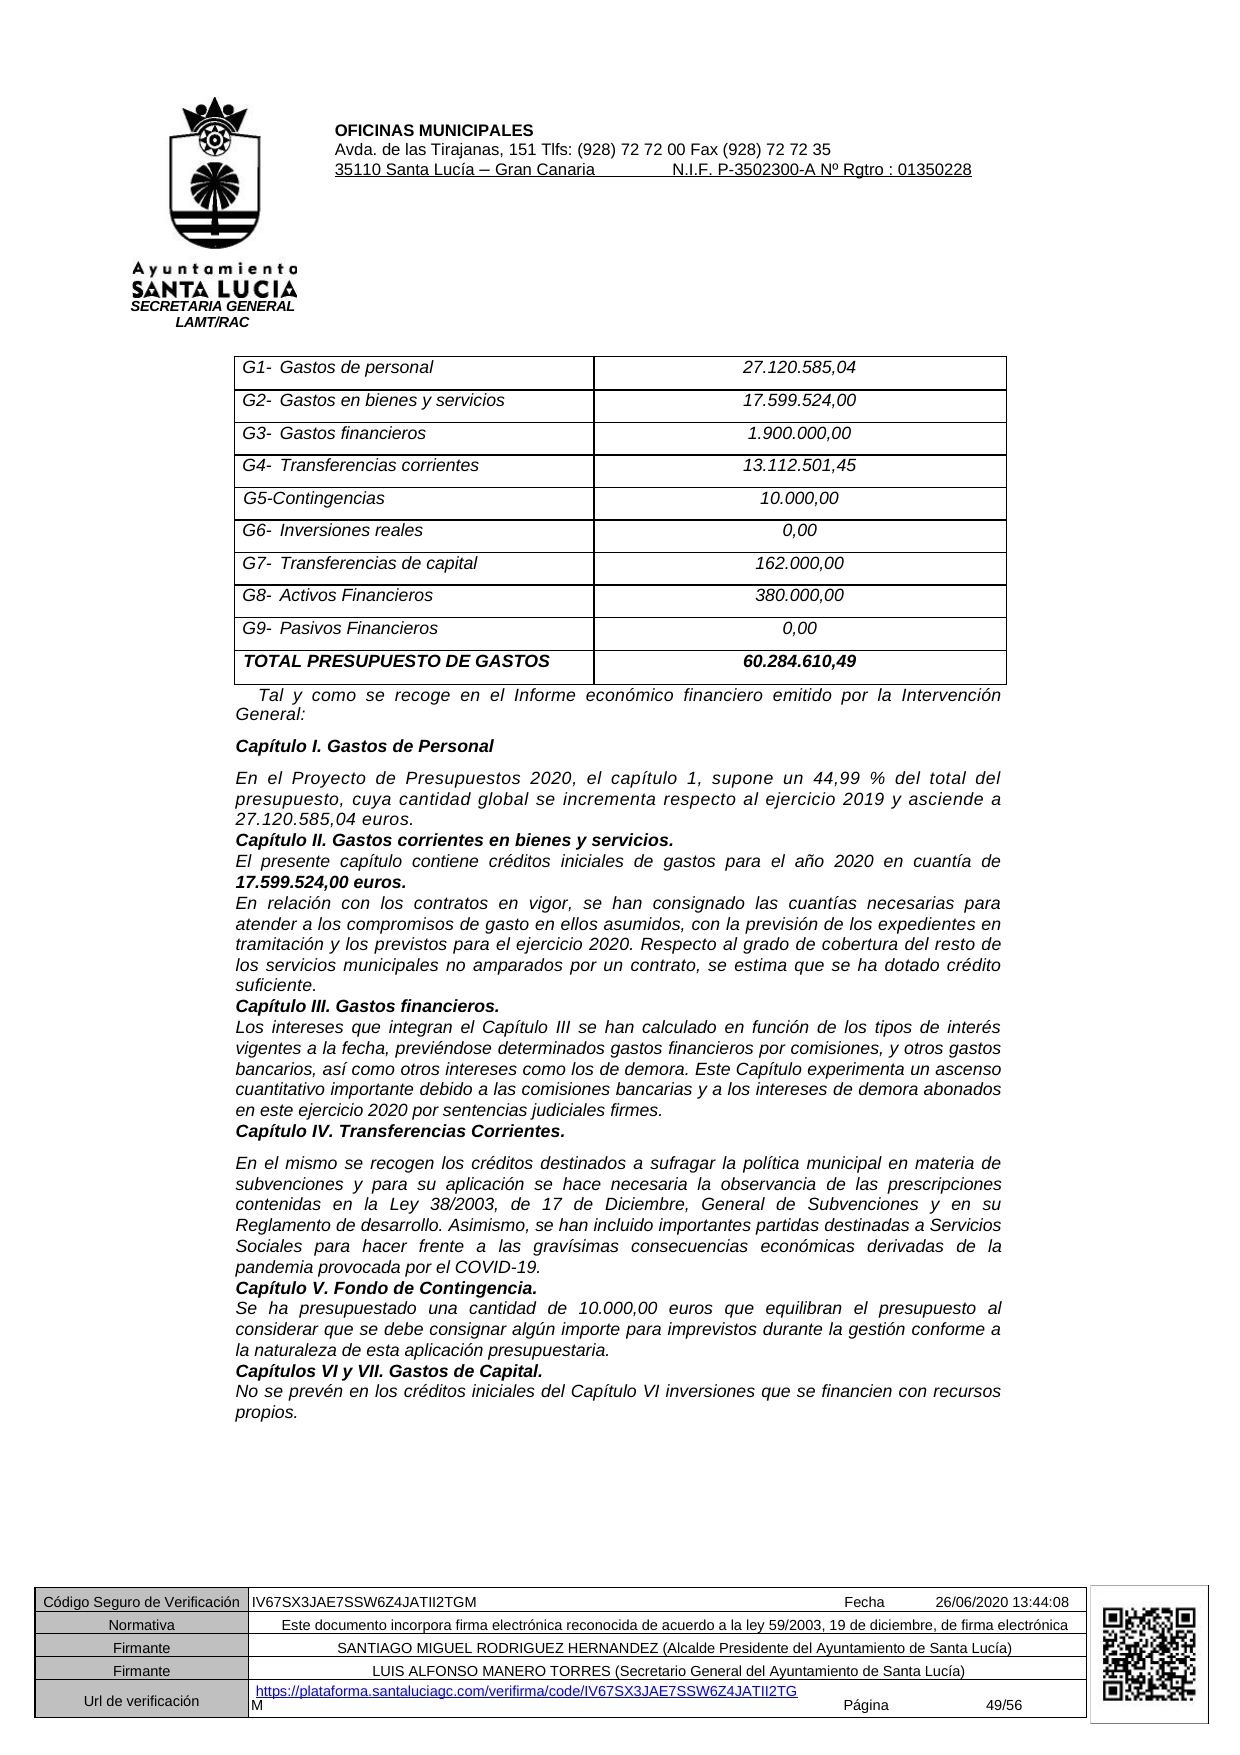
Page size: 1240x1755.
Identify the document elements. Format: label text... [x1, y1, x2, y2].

table_cell Inversiones reales [235, 521, 593, 552]
table_header 27.120.585,04 [595, 357, 1006, 389]
text En el Proyecto de Presupuestos 2020, el capítulo 1, supone un 44,99 % del total del presupuesto, cuya cantidad global se incrementa respecto al ejercicio 2019 y asciende a 27.120.585,04 euros. [235, 768, 1004, 830]
table_cell Gastos financieros [235, 423, 593, 454]
table_cell Firmante [36, 1657, 248, 1679]
text En el mismo se recogen los créditos destinados a sufragar la política municipal en materia de subvenciones y para su aplicación se hace necesaria la observancia de las prescripciones contenidas en la Ley 38/2003, de 17 de Diciembre, General de Subvenciones y en su Reglamento de desarrollo. Asimismo, se han incluido importantes partidas destinadas a Servicios Sociales para hacer frente a las gravísimas consecuencias económicas derivadas de la pandemia provocada por el COVID-19. [235, 1153, 1004, 1277]
table_cell 0,00 [595, 618, 1006, 649]
table_cell 13.112.501,45 [595, 456, 1006, 487]
table_cell SECRETARIA GENERAL LAMT/RAC [40, 298, 297, 333]
text El presente capítulo contiene créditos iniciales de gastos para el año 2020 en cuantía de 17.599.524,00 euros. [235, 851, 1004, 893]
table_cell 60.284.610,49 [595, 651, 1006, 683]
table_header OFICINAS MUNICIPALES Avda. de las Tirajanas, 151 Tlfs: (928) 72 72 00 Fax (928) 72 72 35 35110 Santa Lucía – Gran Canaria N.I.F. P-3502300-A Nº Rgtro : 01350228 [297, 96, 1094, 298]
text Capítulo II. Gastos corrientes en bienes y servicios. [235, 831, 1094, 851]
table_cell 162.000,00 [595, 553, 1006, 584]
table_cell G5-Contingencias [235, 488, 593, 519]
table_header IV67SX3JAE7SSW6Z4JATII2TGM Fecha 26/06/2020 13:44:08 [249, 1588, 1086, 1611]
text Capítulos VI y VII. Gastos de Capital. [235, 1361, 1094, 1381]
table_cell Este documento incorpora firma electrónica reconocida de acuerdo a la ley 59/2003, 19 de diciembre, de firma electrónica [249, 1612, 1086, 1633]
text No se prevén en los créditos iniciales del Capítulo VI inversiones que se financien con recursos propios. [235, 1381, 1004, 1423]
text Capítulo IV. Transferencias Corrientes. [235, 1121, 1094, 1142]
text Capítulo V. Fondo de Contingencia. [235, 1278, 1094, 1298]
table_cell Gastos en bienes y servicios [235, 391, 593, 422]
table_cell Transferencias de capital [235, 553, 593, 584]
text Tal y como se recoge en el Informe económico financiero emitido por la Intervención General: [235, 685, 1004, 725]
table_cell 380.000,00 [595, 586, 1006, 617]
table_cell SANTIAGO MIGUEL RODRIGUEZ HERNANDEZ (Alcalde Presidente del Ayuntamiento de Santa Lucía) [249, 1634, 1086, 1656]
text Capítulo I. Gastos de Personal [235, 736, 1094, 757]
text Los intereses que integran el Capítulo III se han calculado en función de los tipos de interés vigentes a la fecha, previéndose determinados gastos financieros por comisiones, y otros gastos bancarios, así como otros intereses como los de demora. Este Capítulo experimenta un ascenso cuantitativo importante debido a las comisiones bancarias y a los intereses de demora abonados en este ejercicio 2020 por sentencias judiciales firmes. [235, 1017, 1004, 1121]
table_header [40, 96, 297, 298]
table_cell LUIS ALFONSO MANERO TORRES (Secretario General del Ayuntamiento de Santa Lucía) [249, 1657, 1086, 1679]
table_cell TOTAL PRESUPUESTO DE GASTOS [235, 651, 593, 683]
table_cell 0,00 [595, 521, 1006, 552]
text En relación con los contratos en vigor, se han consignado las cuantías necesarias para atender a los compromisos de gasto en ellos asumidos, con la previsión de los expedientes en tramitación y los previstos para el ejercicio 2020. Respecto al grado de cobertura del resto de los servicios municipales no amparados por un contrato, se estima que se ha dotado crédito suficiente. [235, 893, 1004, 996]
table_header Código Seguro de Verificación [36, 1588, 248, 1611]
text Se ha presupuestado una cantidad de 10.000,00 euros que equilibran el presupuesto al considerar que se debe consignar algún importe para imprevistos durante la gestión conforme a la naturaleza de esta aplicación presupuestaria. [235, 1298, 1004, 1360]
table_cell https://plataforma.santaluciagc.com/verifirma/code/IV67SX3JAE7SSW6Z4JATII2TG M Página 49/56 [249, 1680, 1086, 1717]
table_cell Firmante [36, 1634, 248, 1656]
table_cell Transferencias corrientes [235, 456, 593, 487]
table_header Gastos de personal [235, 357, 593, 389]
table_cell Pasivos Financieros [235, 618, 593, 649]
table_cell Normativa [36, 1612, 248, 1633]
table_cell Url de verificación [36, 1680, 248, 1717]
table_cell Activos Financieros [235, 586, 593, 617]
text Capítulo III. Gastos financieros. [235, 997, 1094, 1017]
table_cell 17.599.524,00 [595, 391, 1006, 422]
table_cell 10.000,00 [595, 488, 1006, 519]
table_cell 1.900.000,00 [595, 423, 1006, 454]
table_cell [297, 298, 1094, 333]
